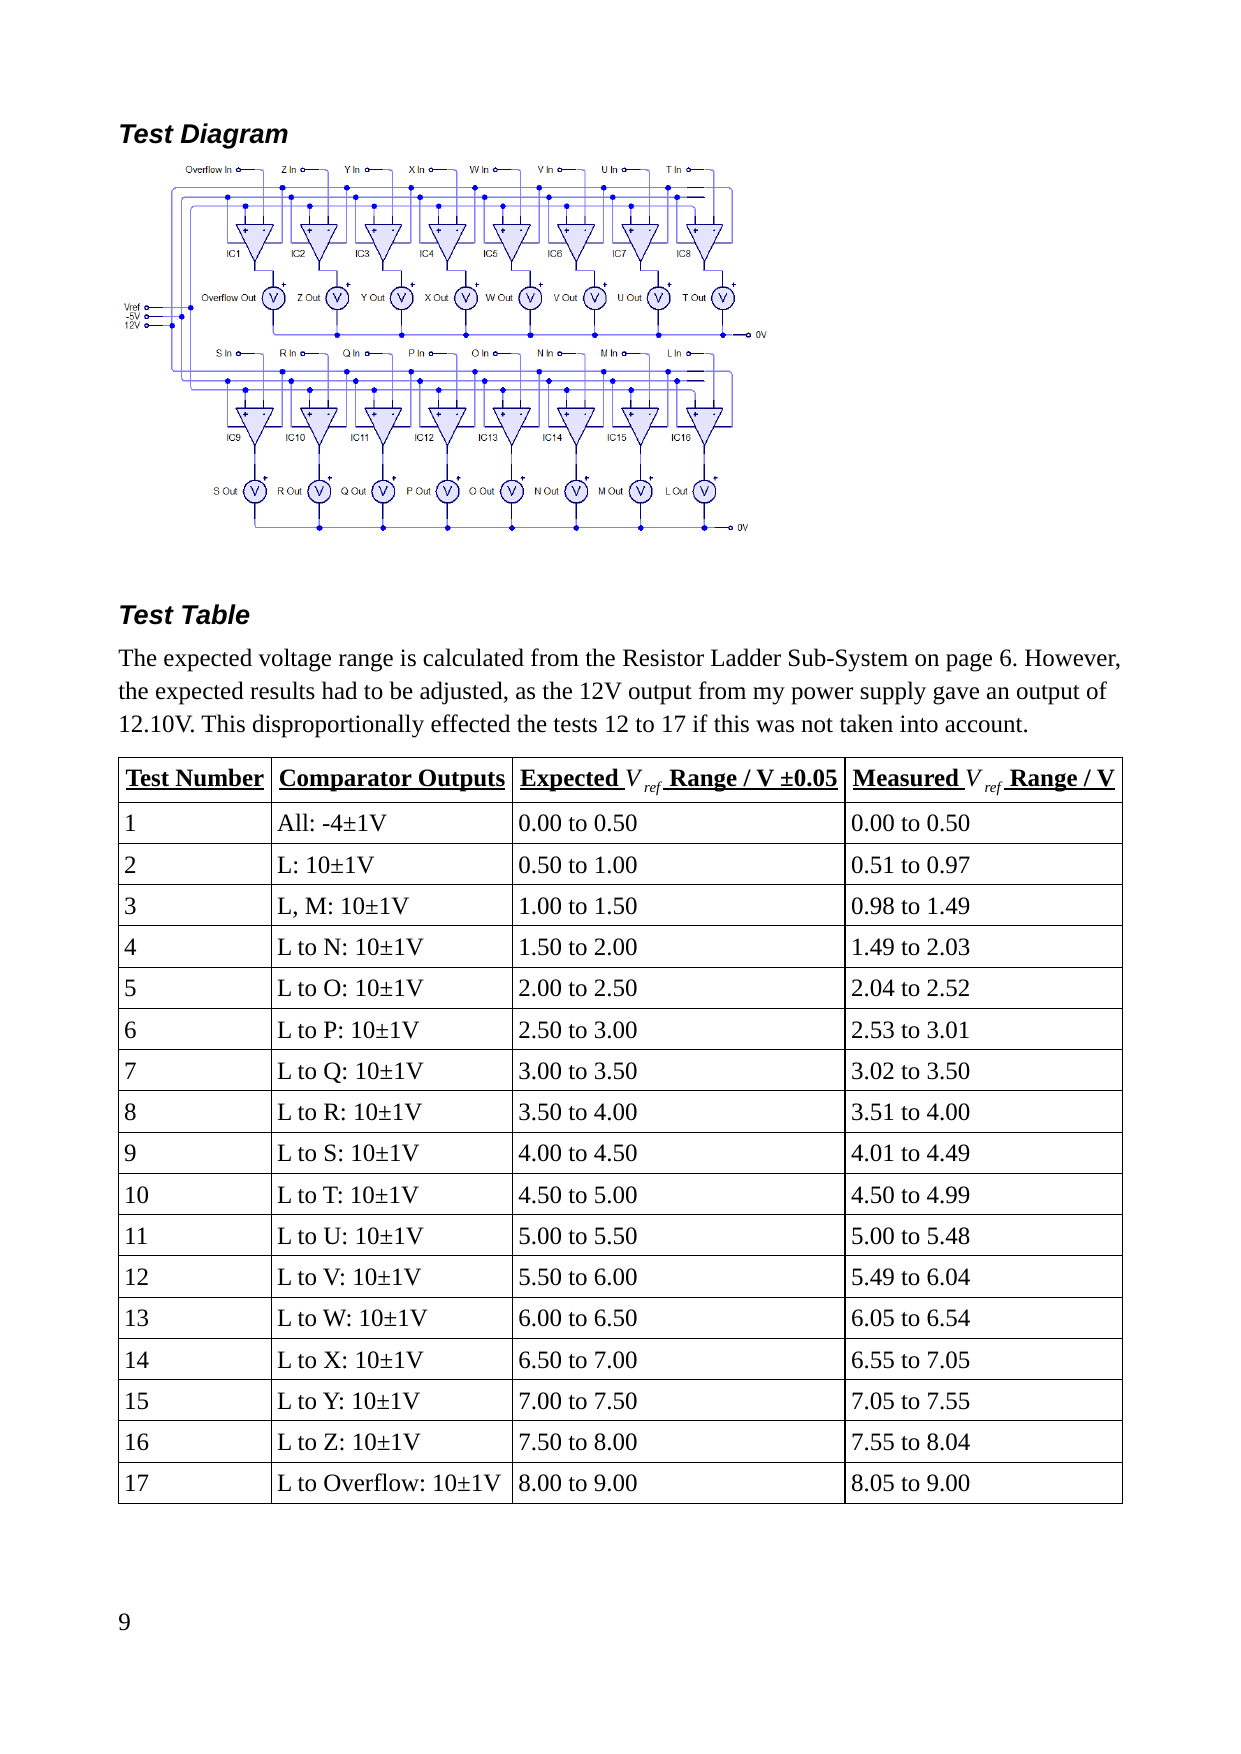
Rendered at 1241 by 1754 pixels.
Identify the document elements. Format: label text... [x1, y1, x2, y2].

table_cell 14 [119, 1339, 271, 1379]
table_header Comparator Outputs [272, 758, 512, 802]
table_cell 7.55 to 8.04 [846, 1421, 1122, 1462]
table_cell 1.49 to 2.03 [846, 926, 1122, 967]
table_cell 13 [119, 1298, 271, 1338]
table_cell L to U: 10±1V [272, 1215, 512, 1255]
table_cell 3.50 to 4.00 [513, 1091, 844, 1132]
table_cell 2.50 to 3.00 [513, 1009, 844, 1049]
table_cell 9 [119, 1133, 271, 1173]
table_cell 6.00 to 6.50 [513, 1298, 844, 1338]
table_cell 0.50 to 1.00 [513, 844, 844, 884]
table_cell 11 [119, 1215, 271, 1255]
table_cell 1.00 to 1.50 [513, 885, 844, 925]
table_cell 17 [119, 1463, 271, 1503]
table_cell L to V: 10±1V [272, 1256, 512, 1297]
table_cell L to P: 10±1V [272, 1009, 512, 1049]
table_cell L to W: 10±1V [272, 1298, 512, 1338]
table_cell 2.53 to 3.01 [846, 1009, 1122, 1049]
table_cell L to Y: 10±1V [272, 1380, 512, 1420]
table_cell L to Z: 10±1V [272, 1421, 512, 1462]
table_cell L to Overflow: 10±1V [272, 1463, 512, 1503]
table_cell L to Q: 10±1V [272, 1050, 512, 1090]
table_cell 1.50 to 2.00 [513, 926, 844, 967]
table_cell L to T: 10±1V [272, 1174, 512, 1214]
table_cell 2 [119, 844, 271, 884]
picture [118, 161, 774, 535]
table_cell 4.00 to 4.50 [513, 1133, 844, 1173]
table_cell 0.00 to 0.50 [846, 803, 1122, 843]
table_cell 7 [119, 1050, 271, 1090]
table_cell 5.00 to 5.48 [846, 1215, 1122, 1255]
table_cell 10 [119, 1174, 271, 1214]
table_cell 3 [119, 885, 271, 925]
table_cell 16 [119, 1421, 271, 1462]
table_cell L to X: 10±1V [272, 1339, 512, 1379]
table_cell 5.50 to 6.00 [513, 1256, 844, 1297]
table_cell 4.01 to 4.49 [846, 1133, 1122, 1173]
table_header Test Number [119, 758, 271, 802]
table_cell L to N: 10±1V [272, 926, 512, 967]
table_cell 8 [119, 1091, 271, 1132]
table_cell L to O: 10±1V [272, 968, 512, 1008]
table_cell 8.00 to 9.00 [513, 1463, 844, 1503]
table_cell 5 [119, 968, 271, 1008]
table_cell 1 [119, 803, 271, 843]
table_cell 7.05 to 7.55 [846, 1380, 1122, 1420]
table_cell 4 [119, 926, 271, 967]
table_header Measured Range / V [846, 758, 1122, 802]
table_cell All: -4±1V [272, 803, 512, 843]
table_cell 4.50 to 4.99 [846, 1174, 1122, 1214]
table_cell 0.00 to 0.50 [513, 803, 844, 843]
table_cell 2.00 to 2.50 [513, 968, 844, 1008]
table_cell 4.50 to 5.00 [513, 1174, 844, 1214]
table_cell 7.00 to 7.50 [513, 1380, 844, 1420]
table_cell 6.55 to 7.05 [846, 1339, 1122, 1379]
table_header Expected Range / V ±0.05 [513, 758, 844, 802]
table_cell L: 10±1V [272, 844, 512, 884]
table_cell 2.04 to 2.52 [846, 968, 1122, 1008]
table_cell L, M: 10±1V [272, 885, 512, 925]
text The expected voltage range is calculated from the Resistor Ladder Sub-System on page 6. However, the expected results had to be adjusted, as the 12V output from my power supply gave an output of 12.10V. This disproportionally effected the tests 12 to 17 if this was not taken into account. [118, 643, 1122, 738]
table_cell 0.51 to 0.97 [846, 844, 1122, 884]
table_cell L to S: 10±1V [272, 1133, 512, 1173]
table_cell 3.02 to 3.50 [846, 1050, 1122, 1090]
table_cell 5.49 to 6.04 [846, 1256, 1122, 1297]
table_cell 12 [119, 1256, 271, 1297]
table_cell 15 [119, 1380, 271, 1420]
table_cell 6.50 to 7.00 [513, 1339, 844, 1379]
table_cell 0.98 to 1.49 [846, 885, 1122, 925]
table_cell 6.05 to 6.54 [846, 1298, 1122, 1338]
table_cell 7.50 to 8.00 [513, 1421, 844, 1462]
subtitle Test Diagram [118, 118, 1122, 149]
table_cell 8.05 to 9.00 [846, 1463, 1122, 1503]
table_cell 3.00 to 3.50 [513, 1050, 844, 1090]
table_cell 6 [119, 1009, 271, 1049]
table_cell 5.00 to 5.50 [513, 1215, 844, 1255]
subtitle Test Table [118, 599, 1122, 631]
table_cell 3.51 to 4.00 [846, 1091, 1122, 1132]
table_cell L to R: 10±1V [272, 1091, 512, 1132]
